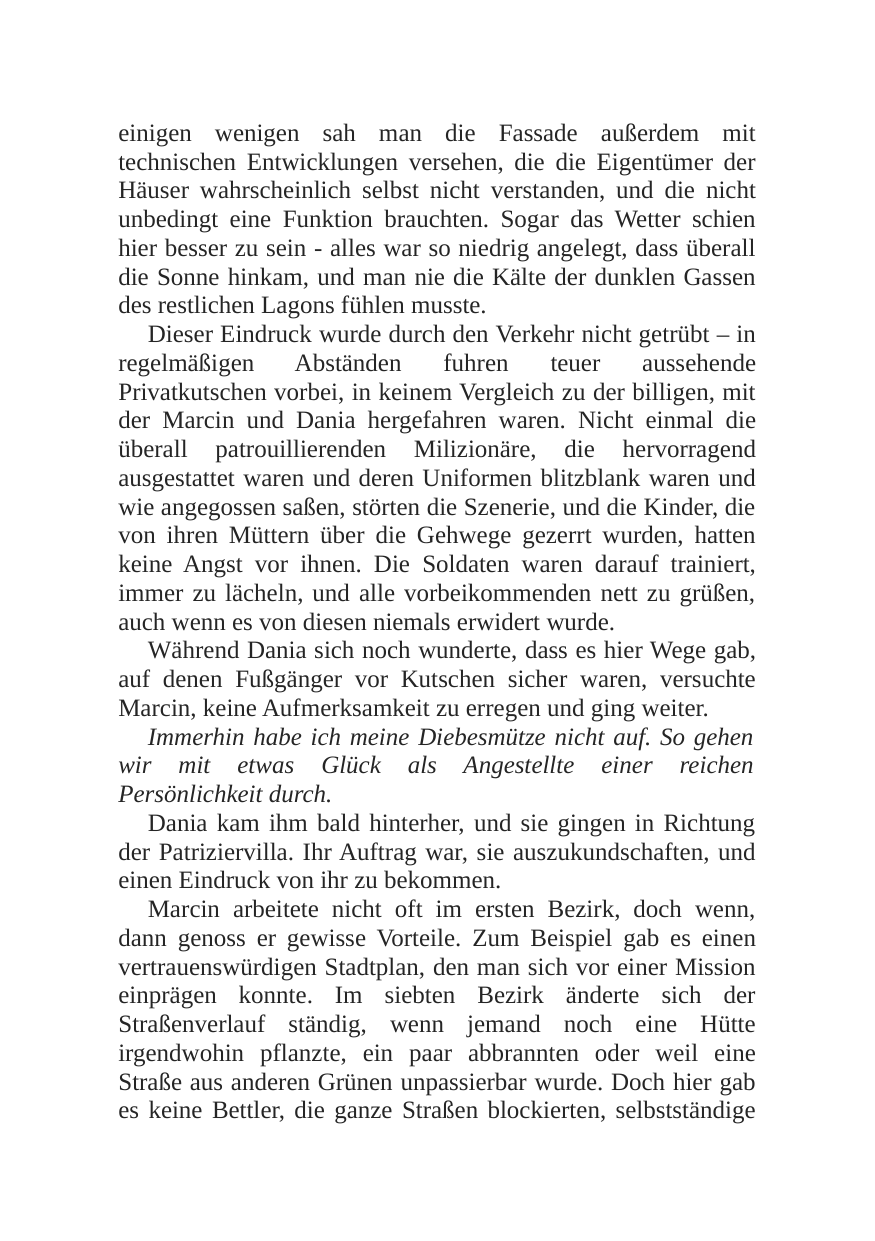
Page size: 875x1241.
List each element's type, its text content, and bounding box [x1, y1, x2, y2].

text Dieser Eindruck wurde durch den Verkehr nicht getrübt – in regelmäßigen Abständen fuhren teuer aussehende Privatkutschen vorbei, in keinem Vergleich zu der billigen, mit der Marcin und Dania hergefahren waren. Nicht einmal die überall patrouillierenden Milizionäre, die hervorragend ausgestattet waren und deren Uniformen blitzblank waren und wie angegossen saßen, störten die Szenerie, und die Kinder, die von ihren Müttern über die Gehwege gezerrt wurden, hatten keine Angst vor ihnen. Die Soldaten waren darauf trainiert, immer zu lächeln, und alle vorbeikommenden nett zu grüßen, auch wenn es von diesen niemals erwidert wurde. [118, 319, 756, 636]
text Marcin arbeitete nicht oft im ersten Bezirk, doch wenn, dann genoss er gewisse Vorteile. Zum Beispiel gab es einen vertrauenswürdigen Stadtplan, den man sich vor einer Mission einprägen konnte. Im siebten Bezirk änderte sich der Straßenverlauf ständig, wenn jemand noch eine Hütte irgendwohin pflanzte, ein paar abbrannten oder weil eine Straße aus anderen Grünen unpassierbar wurde. Doch hier gab es keine Bettler, die ganze Straßen blockierten, selbstständige [118, 894, 756, 1124]
text einigen wenigen sah man die Fassade außerdem mit technischen Entwicklungen versehen, die die Eigentümer der Häuser wahrscheinlich selbst nicht verstanden, und die nicht unbedingt eine Funktion brauchten. Sogar das Wetter schien hier besser zu sein - alles war so niedrig angelegt, dass überall die Sonne hinkam, und man nie die Kälte der dunklen Gassen des restlichen Lagons fühlen musste. [118, 118, 756, 319]
text Dania kam ihm bald hinterher, und sie gingen in Richtung der Patriziervilla. Ihr Auftrag war, sie auszukundschaften, und einen Eindruck von ihr zu bekommen. [118, 808, 756, 894]
text Immerhin habe ich meine Diebesmütze nicht auf. So gehen wir mit etwas Glück als Angestellte einer reichen Persönlichkeit durch. [118, 722, 756, 808]
text Während Dania sich noch wunderte, dass es hier Wege gab, auf denen Fußgänger vor Kutschen sicher waren, versuchte Marcin, keine Aufmerksamkeit zu erregen und ging weiter. [118, 636, 756, 722]
